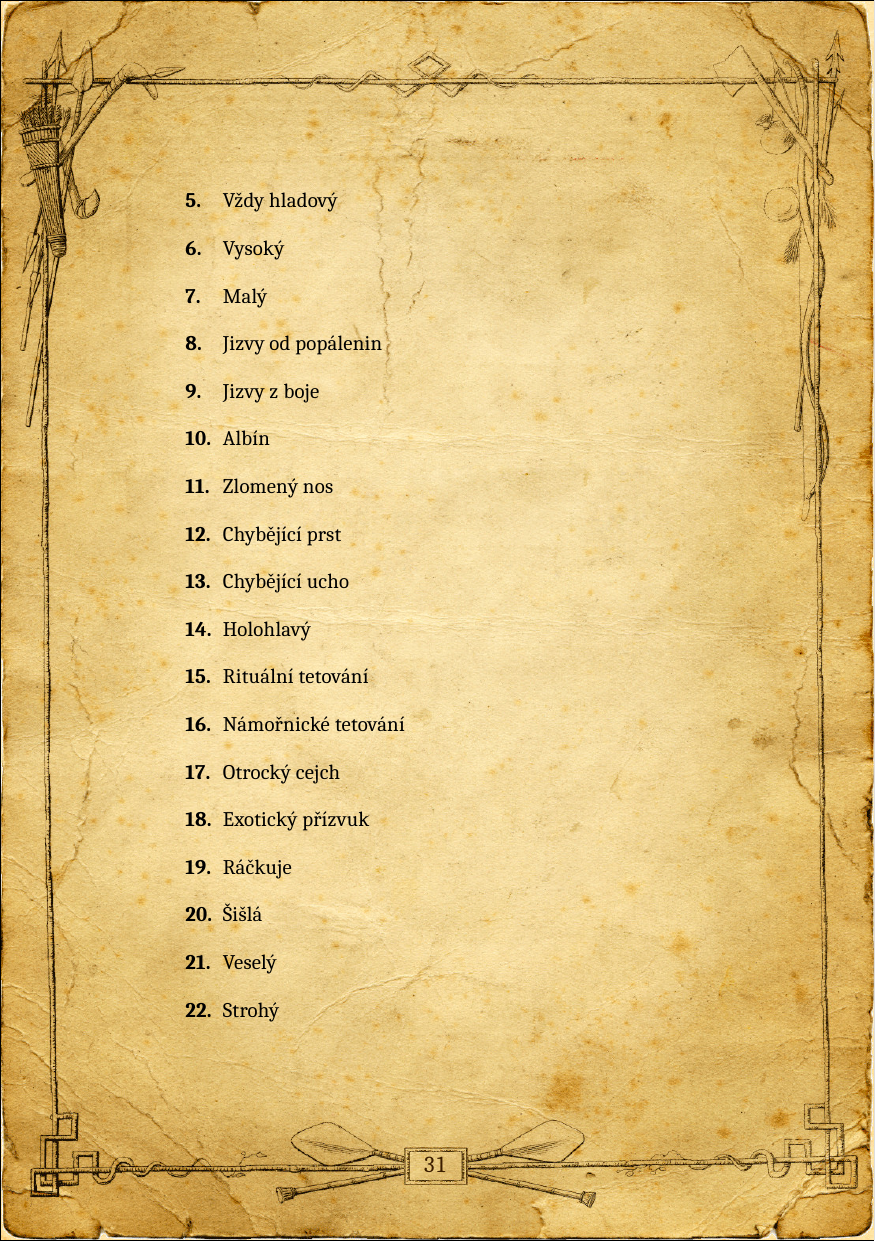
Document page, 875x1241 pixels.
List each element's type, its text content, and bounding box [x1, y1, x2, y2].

list Ráčkuje [185, 856, 726, 879]
list Vždy hladový [185, 189, 726, 213]
list Jizvy od popálenin [185, 332, 726, 356]
list Vysoký [185, 237, 726, 261]
list Chybějící prst [185, 522, 726, 546]
list Exotický přízvuk [185, 808, 726, 832]
list Strohý [185, 998, 726, 1022]
list Námořnické tetování [185, 713, 726, 737]
list Šišlá [185, 903, 726, 927]
list Holohlavý [185, 617, 726, 641]
list Albín [185, 427, 726, 451]
list Jizvy z⁠ boje [185, 379, 726, 403]
list Chybějící ucho [185, 570, 726, 594]
picture [1, 1, 874, 1240]
list Veselý [185, 951, 726, 975]
list Rituální tetování [185, 665, 726, 689]
list Otrocký cejch [185, 760, 726, 784]
list Malý [185, 284, 726, 308]
list Zlomený nos [185, 475, 726, 499]
